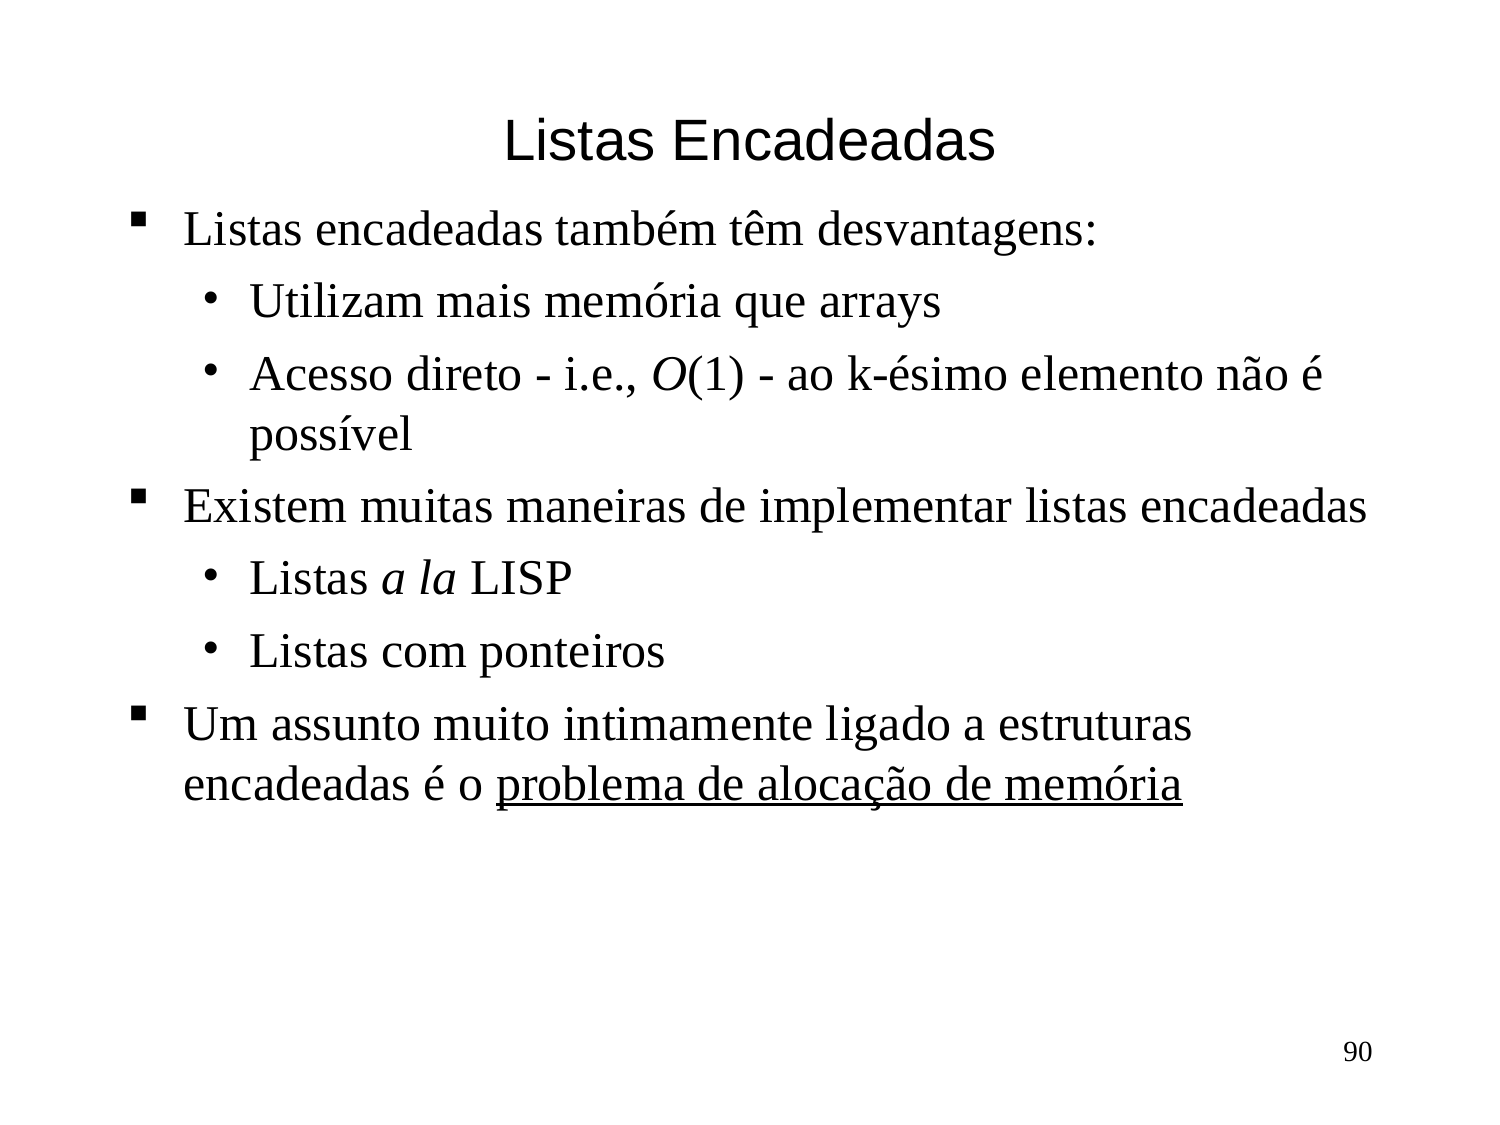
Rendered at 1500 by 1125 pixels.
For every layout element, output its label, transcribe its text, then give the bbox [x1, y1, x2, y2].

title Listas Encadeadas [112, 99, 1388, 175]
list Listas encadeadas também têm desvantagens: Utilizam mais memória que arrays Acesso direto - i.e., O(1) - ao k-ésimo elemento não é possível Existem muitas maneiras de implementar listas encadeadas Listas a la LISP Listas com ponteiros Um assunto muito intimamente ligado a estruturas encadeadas é o problema de alocação de memória [112, 187, 1388, 1000]
